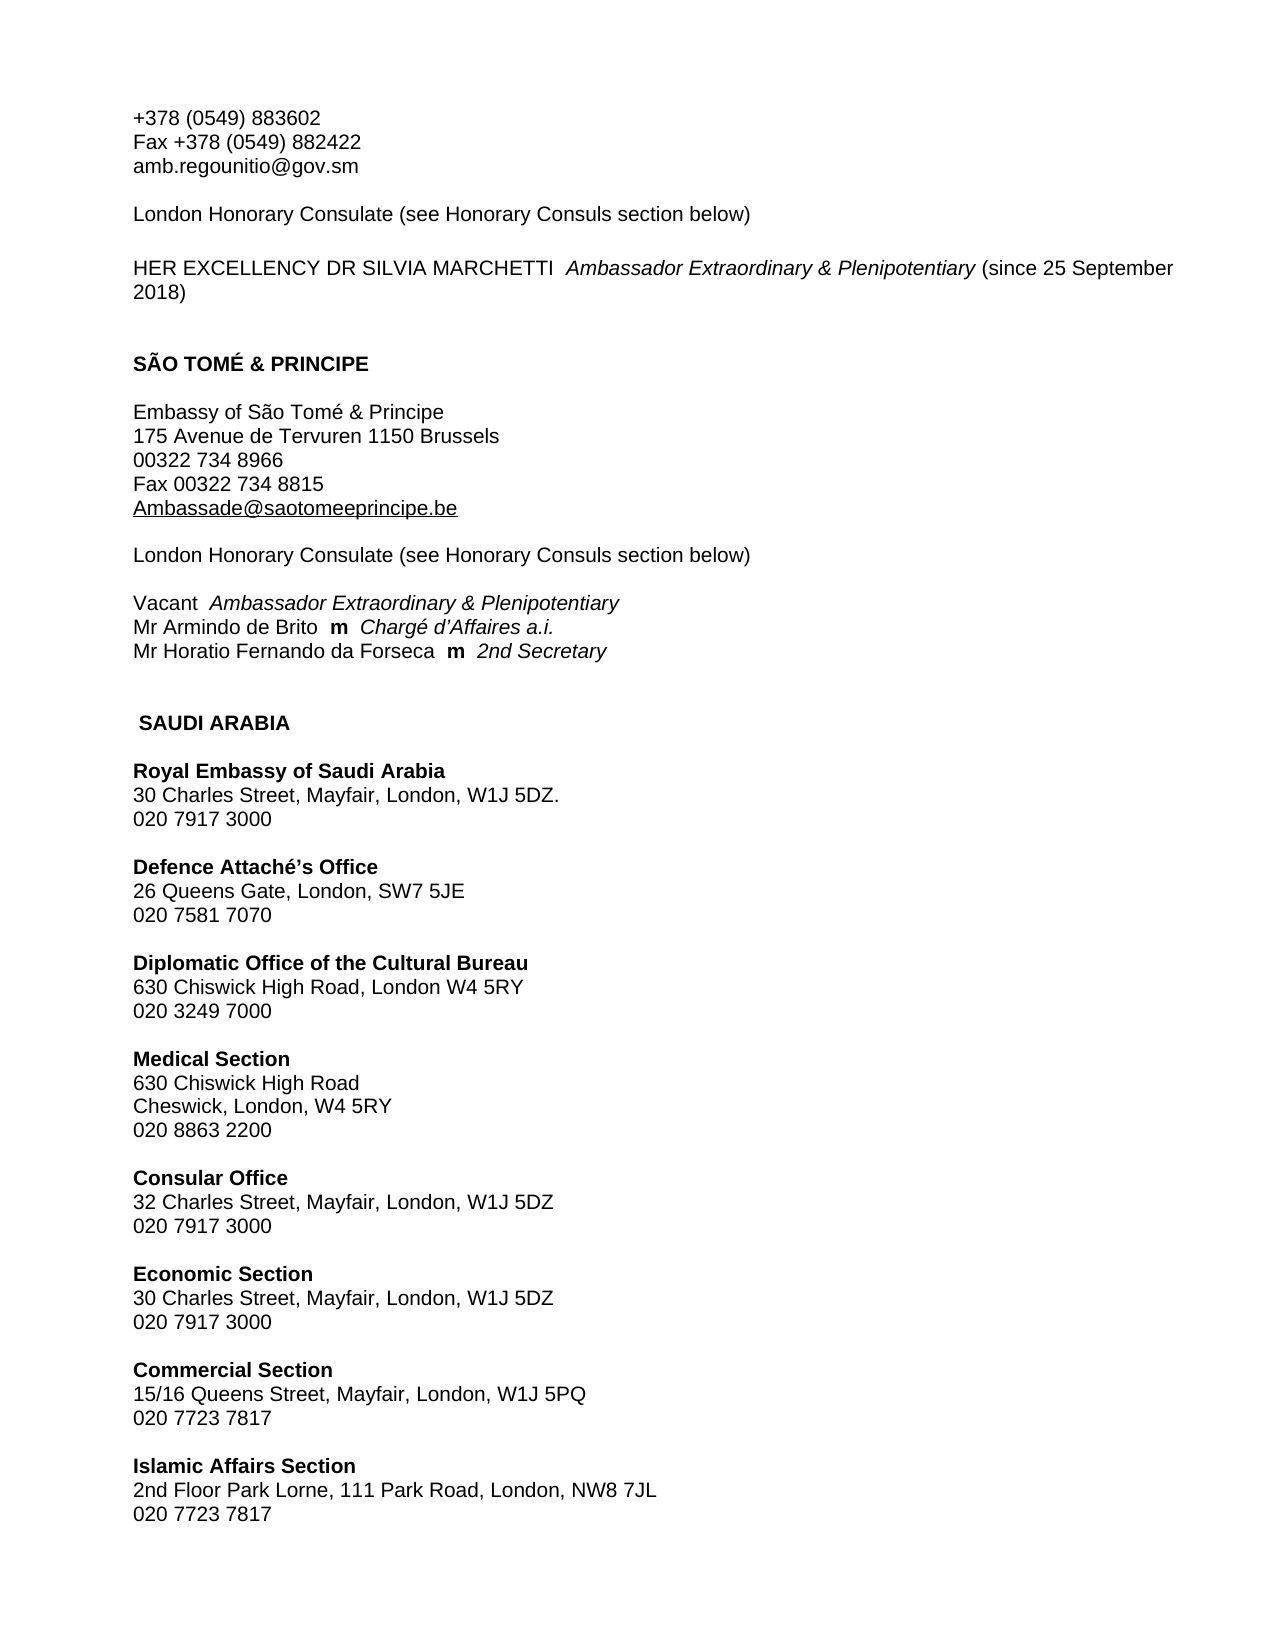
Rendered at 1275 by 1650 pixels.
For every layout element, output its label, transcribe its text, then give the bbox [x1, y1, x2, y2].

text 020 7581 7070 [133, 903, 1181, 927]
text 2nd Floor Park Lorne, 111 Park Road, London, NW8 7JL [133, 1478, 1181, 1502]
text Ambassade@saotomeeprincipe.be [133, 495, 1181, 519]
text Mr Horatio Fernando da Forseca m 2nd Secretary [133, 639, 1181, 663]
text 020 7917 3000 [133, 1310, 1181, 1334]
text 30 Charles Street, Mayfair, London, W1J 5DZ. [133, 783, 1181, 807]
text Defence Attaché’s Office [133, 855, 1181, 879]
text Diplomatic Office of the Cultural Bureau [133, 951, 1181, 974]
table_header [751, 711, 1053, 759]
text Mr Armindo de Brito m Chargé d’Affaires a.i. [133, 615, 1181, 639]
text Royal Embassy of Saudi Arabia [133, 759, 1181, 783]
text Medical Section [133, 1046, 1181, 1070]
text SÃO TOMÉ & PRINCIPE [133, 352, 1181, 376]
text 30 Charles Street, Mayfair, London, W1J 5DZ [133, 1286, 1181, 1310]
text Economic Section [133, 1262, 1181, 1286]
text amb.regounitio@gov.sm [133, 153, 1181, 177]
table_header SAUDI ARABIA [122, 711, 697, 759]
text London Honorary Consulate (see Honorary Consuls section below) [133, 543, 1181, 567]
text Fax +378 (0549) 882422 [133, 129, 1181, 153]
text Islamic Affairs Section [133, 1454, 1181, 1478]
text Fax 00322 734 8815 [133, 471, 1181, 495]
text Embassy of São Tomé & Principe [133, 399, 1181, 423]
text Vacant Ambassador Extraordinary & Plenipotentiary [133, 591, 1181, 615]
text 175 Avenue de Tervuren 1150 Brussels [133, 423, 1181, 447]
text 020 7723 7817 [133, 1502, 1181, 1526]
text 020 7917 3000 [133, 807, 1181, 831]
text 26 Queens Gate, London, SW7 5JE [133, 879, 1181, 903]
text 630 Chiswick High Road [133, 1070, 1181, 1094]
text Commercial Section [133, 1358, 1181, 1382]
text 630 Chiswick High Road, London W4 5RY [133, 974, 1181, 998]
text +378 (0549) 883602 [133, 106, 1181, 129]
table_header [1053, 711, 1275, 759]
table_header [697, 711, 751, 759]
text Cheswick, London, W4 5RY [133, 1094, 1181, 1118]
text 020 7723 7817 [133, 1406, 1181, 1430]
text 32 Charles Street, Mayfair, London, W1J 5DZ [133, 1190, 1181, 1214]
text 020 3249 7000 [133, 998, 1181, 1022]
text 15/16 Queens Street, Mayfair, London, W1J 5PQ [133, 1382, 1181, 1406]
text 020 7917 3000 [133, 1214, 1181, 1238]
text Consular Office [133, 1166, 1181, 1190]
text 00322 734 8966 [133, 447, 1181, 471]
text 020 8863 2200 [133, 1118, 1181, 1142]
text London Honorary Consulate (see Honorary Consuls section below) [133, 201, 1181, 225]
text HER EXCELLENCY DR SILVIA MARCHETTI Ambassador Extraordinary & Plenipotentiary (since 25 September 2018) [133, 256, 1181, 304]
